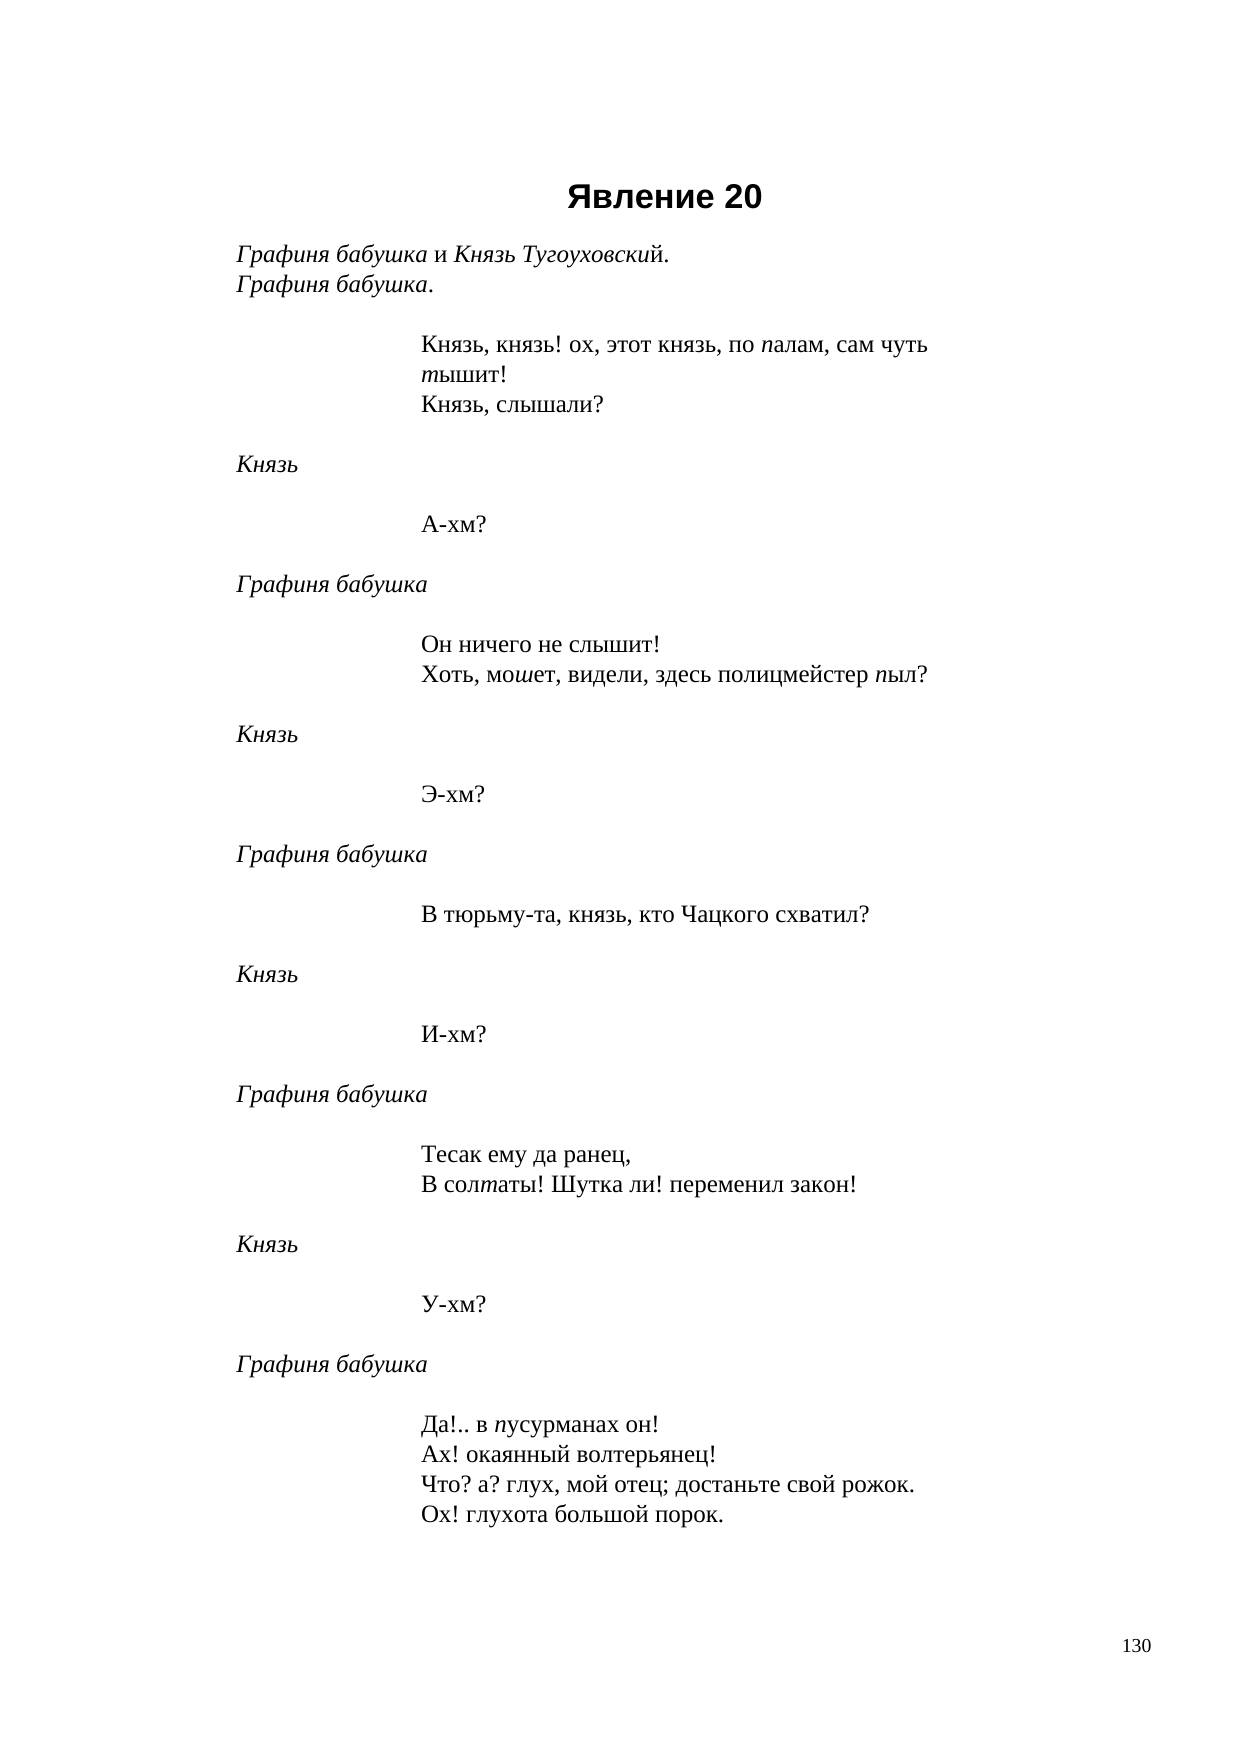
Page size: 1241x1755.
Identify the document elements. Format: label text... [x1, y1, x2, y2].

text В тюрьму-та, князь, кто Чацкого схватил? [421, 899, 1168, 928]
text У-хм? [421, 1289, 1168, 1318]
text Графиня бабушка [236, 569, 1168, 597]
text А-хм? [421, 509, 1168, 537]
text Он ничего не слышит! [421, 629, 1168, 658]
text тышит! [421, 359, 1168, 387]
text Князь [236, 719, 1168, 748]
text Графиня бабушка [236, 1349, 1168, 1378]
text Тесак ему да ранец, [421, 1139, 1168, 1168]
text Князь, слышали? [421, 389, 1168, 417]
text Князь [236, 1229, 1168, 1258]
text Князь [236, 449, 1168, 477]
subtitle Явление 20 [252, 176, 1077, 216]
text В солтаты! Шутка ли! переменил закон! [421, 1169, 1168, 1198]
text Графиня бабушка и Князь Тугоуховский. Графиня бабушка. [236, 239, 758, 298]
text Хоть, мошет, видели, здесь полицмейстер пыл? [421, 659, 1168, 688]
text Ах! окаянный волтерьянец! [421, 1439, 1168, 1468]
text Э-хм? [421, 779, 1168, 808]
text Графиня бабушка [236, 1079, 1168, 1108]
text Князь [236, 959, 1168, 988]
text Графиня бабушка [236, 839, 1168, 868]
text Князь, князь! ох, этот князь, по палам, сам чуть [421, 329, 1168, 357]
text И-хм? [421, 1019, 1168, 1048]
text Да!.. в пусурманах он! [421, 1409, 1168, 1438]
text Что? а? глух, мой отец; достаньте свой рожок. Ох! глухота большой порок. [421, 1469, 946, 1527]
